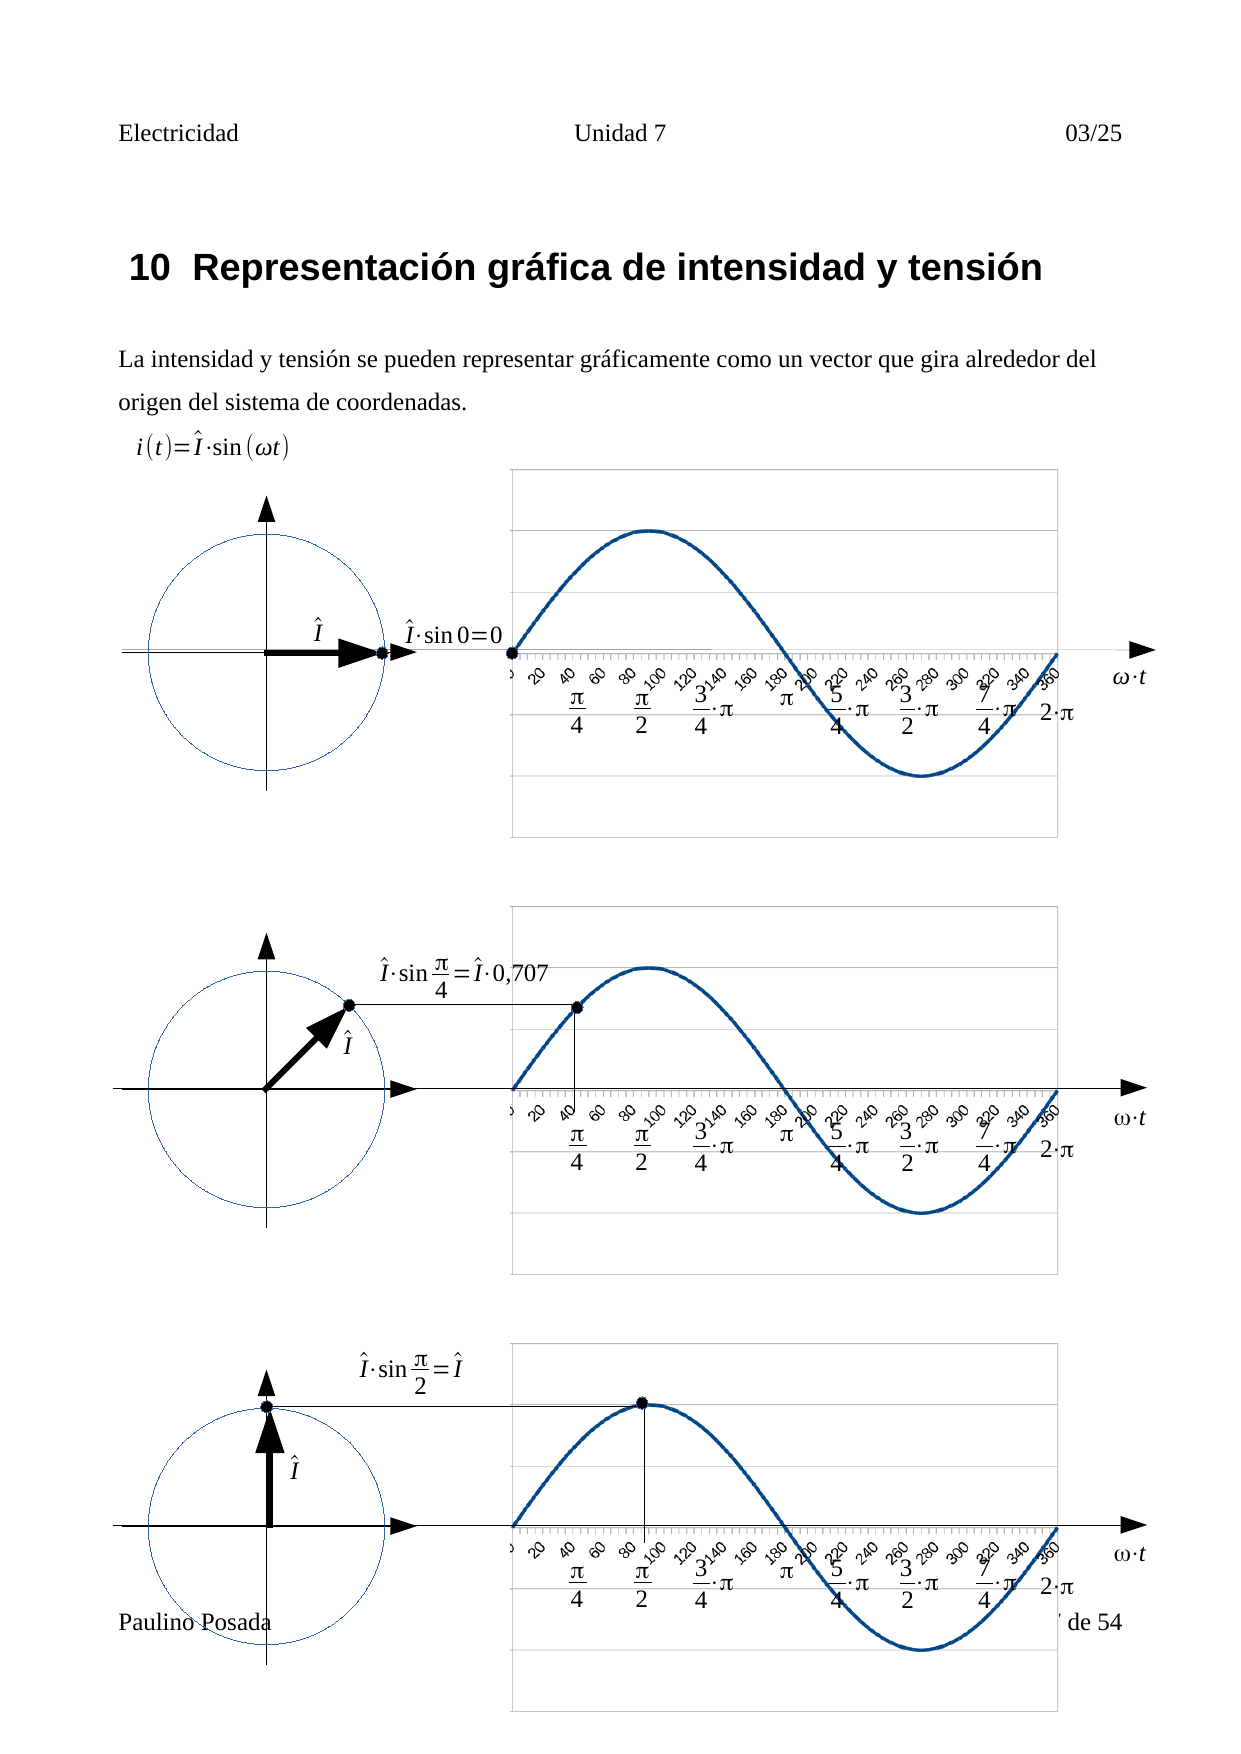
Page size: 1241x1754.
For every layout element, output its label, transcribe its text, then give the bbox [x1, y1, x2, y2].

picture [510, 459, 1059, 649]
picture [510, 1526, 1059, 1724]
picture [510, 1089, 1059, 1287]
picture [510, 1333, 1059, 1525]
text La intensidad y tensión se pueden representar gráficamente como un vector que gira alrededor del origen del sistema de coordenadas. [118, 344, 1122, 416]
picture [510, 650, 1059, 850]
picture [510, 1407, 644, 1525]
picture [510, 896, 1059, 1088]
picture [510, 1005, 574, 1088]
subtitle Representación gráfica de intensidad y tensión [118, 244, 1122, 288]
